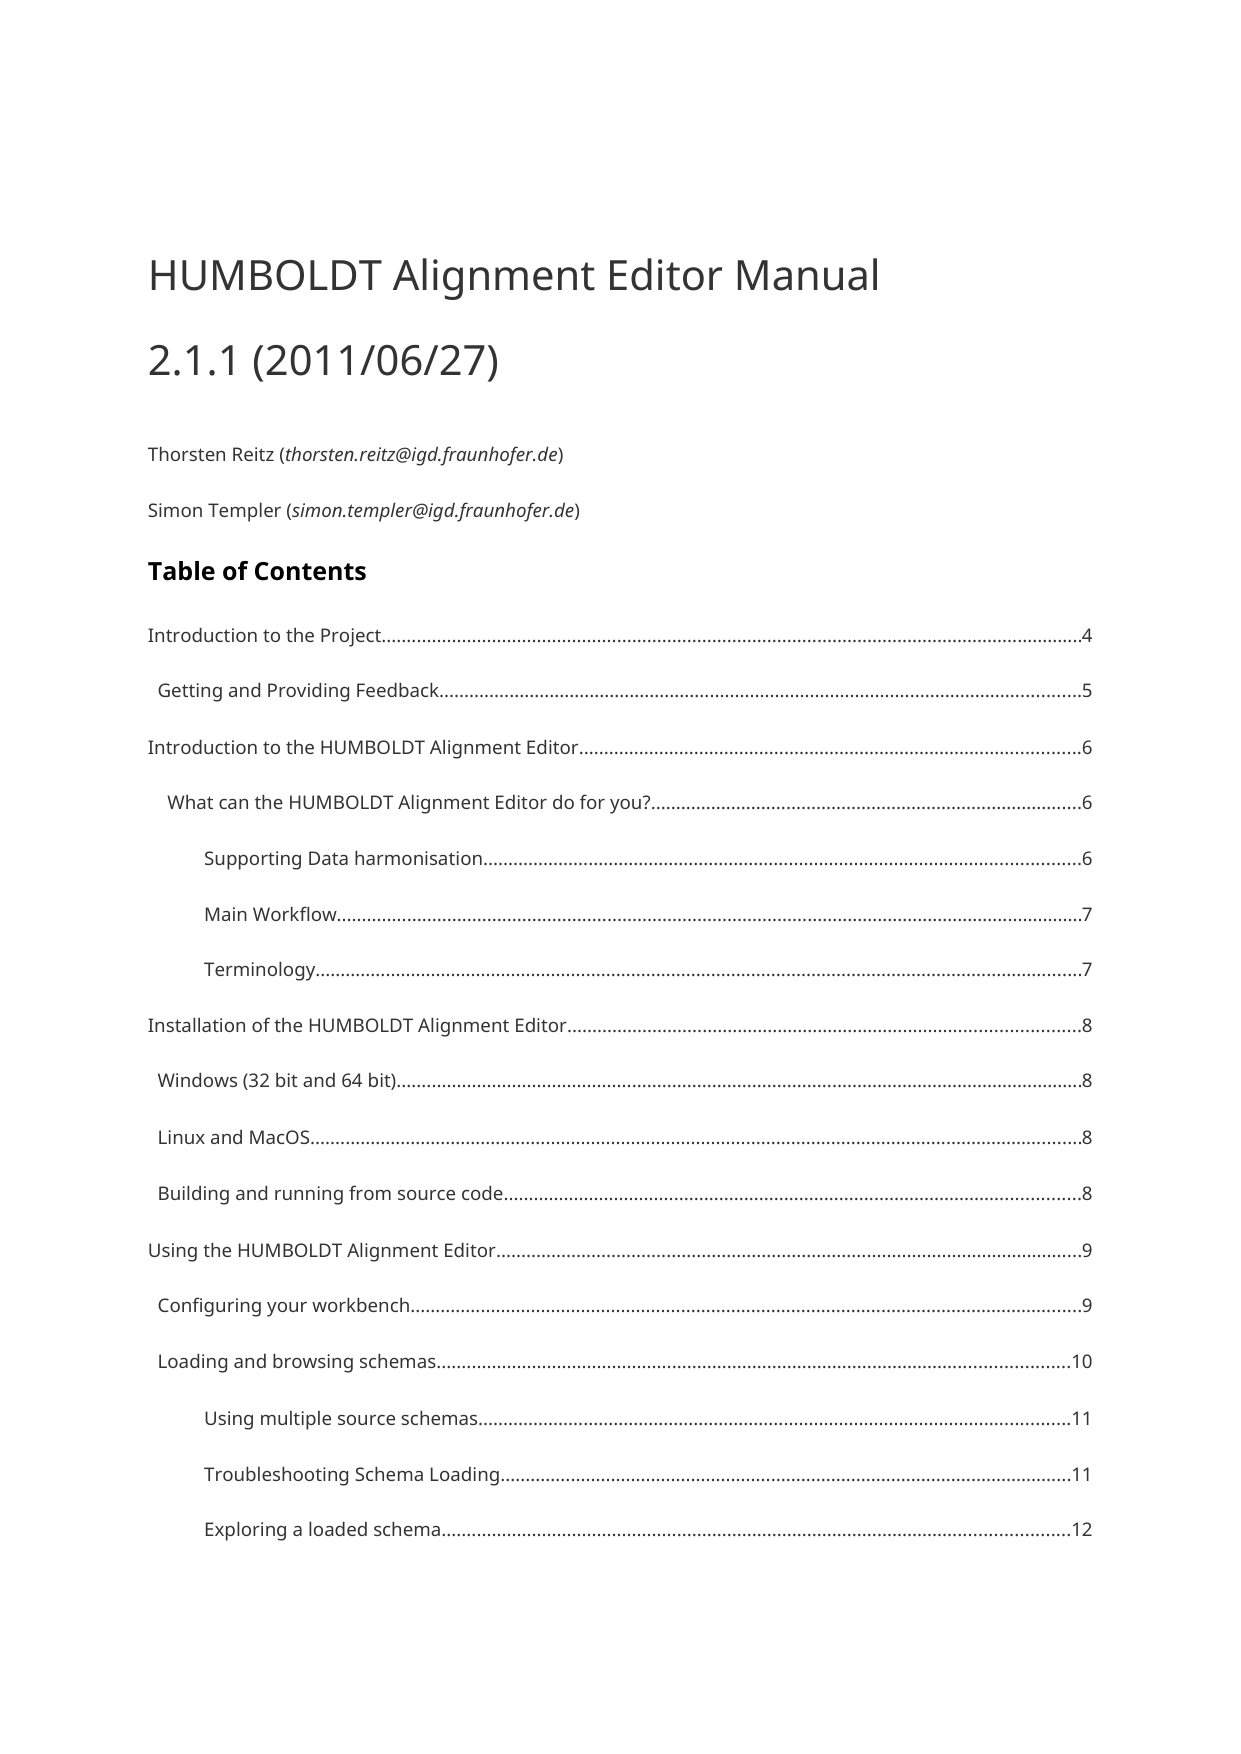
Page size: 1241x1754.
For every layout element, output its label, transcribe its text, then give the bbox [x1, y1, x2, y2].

text Using multiple source schemas 11 [204, 1405, 1092, 1431]
text Building and running from source code 8 [148, 1181, 1092, 1206]
text Main Workflow 7 [204, 901, 1092, 926]
text What can the HUMBOLDT Alignment Editor do for you? 6 [148, 790, 1092, 815]
text Getting and Providing Feedback 5 [148, 678, 1092, 703]
text Supporting Data harmonisation 6 [204, 845, 1092, 871]
text Windows (32 bit and 64 bit) 8 [148, 1068, 1092, 1093]
text Troubleshooting Schema Loading 11 [204, 1461, 1092, 1486]
text Introduction to the HUMBOLDT Alignment Editor 6 [148, 734, 1092, 759]
subtitle Thorsten Reitz (thorsten.reitz@igd.fraunhofer.de) [148, 441, 1092, 467]
text Linux and MacOS 8 [148, 1124, 1092, 1150]
text Exploring a loaded schema 12 [204, 1516, 1092, 1542]
title HUMBOLDT Alignment Editor Manual 2.1.1 (2011/06/27) [148, 246, 1092, 388]
text Configuring your workbench 9 [148, 1292, 1092, 1318]
text Simon Templer (simon.templer@igd.fraunhofer.de) [148, 498, 1092, 523]
text Using the HUMBOLDT Alignment Editor 9 [148, 1237, 1092, 1262]
text Terminology 7 [204, 957, 1092, 982]
text Introduction to the Project 4 [148, 622, 1092, 648]
subtitle Table of Contents [148, 554, 1092, 622]
text Loading and browsing schemas 10 [148, 1349, 1092, 1374]
text Installation of the HUMBOLDT Alignment Editor 8 [148, 1012, 1092, 1038]
